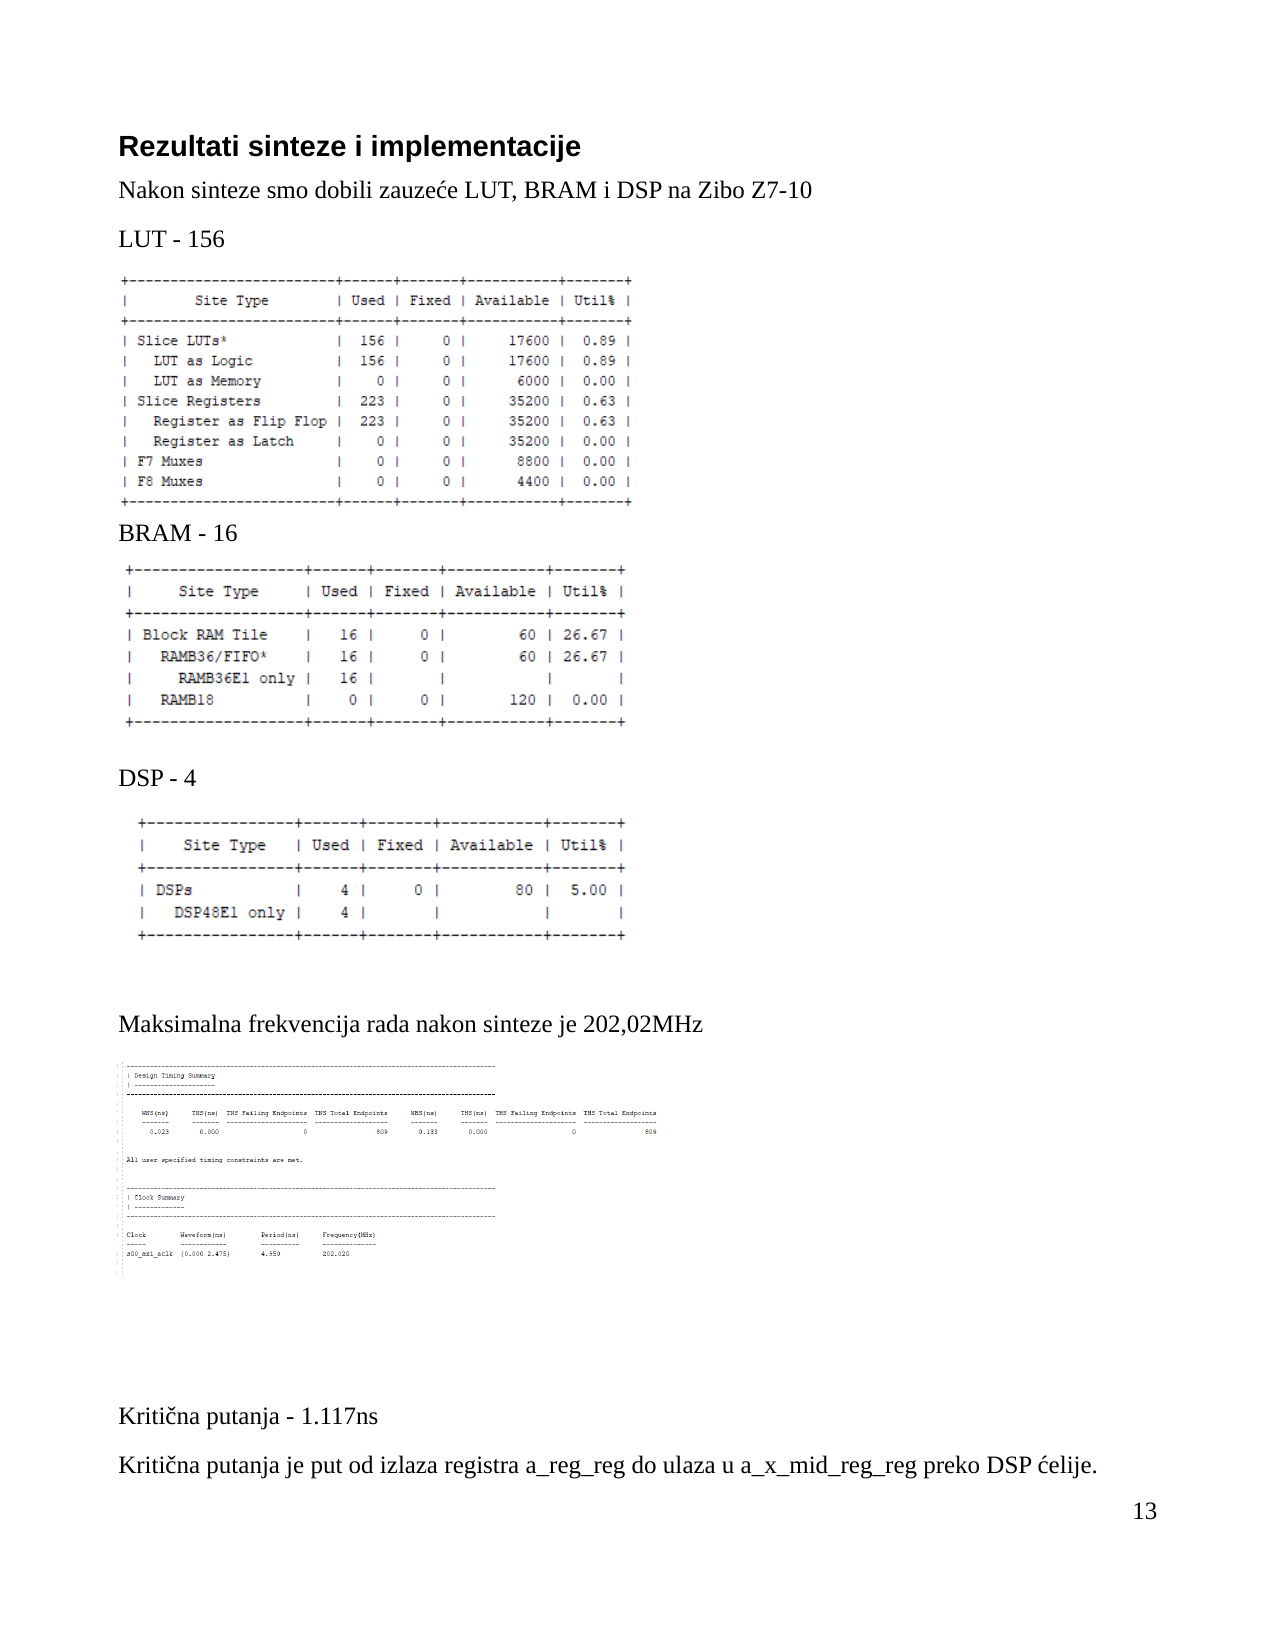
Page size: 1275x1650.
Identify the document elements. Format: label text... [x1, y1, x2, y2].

text DSP - 4 [118, 763, 1157, 792]
subtitle Rezultati sinteze i implementacije [118, 129, 1157, 162]
text BRAM - 16 [118, 518, 1157, 547]
text Kritična putanja je put od izlaza registra a_reg_reg do ulaza u a_x_mid_reg_reg preko DSP ćelije. [118, 1450, 1157, 1479]
text LUT - 156 [118, 224, 1157, 253]
text Kritična putanja - 1.117ns [118, 1401, 1157, 1430]
picture [116, 272, 637, 512]
text Maksimalna frekvencija rada nakon sinteze je 202,02MHz [118, 1009, 1157, 1038]
picture [116, 1062, 670, 1276]
picture [120, 558, 636, 733]
picture [127, 812, 635, 948]
text Nakon sinteze smo dobili zauzeće LUT, BRAM i DSP na Zibo Z7-10 [118, 175, 1157, 203]
